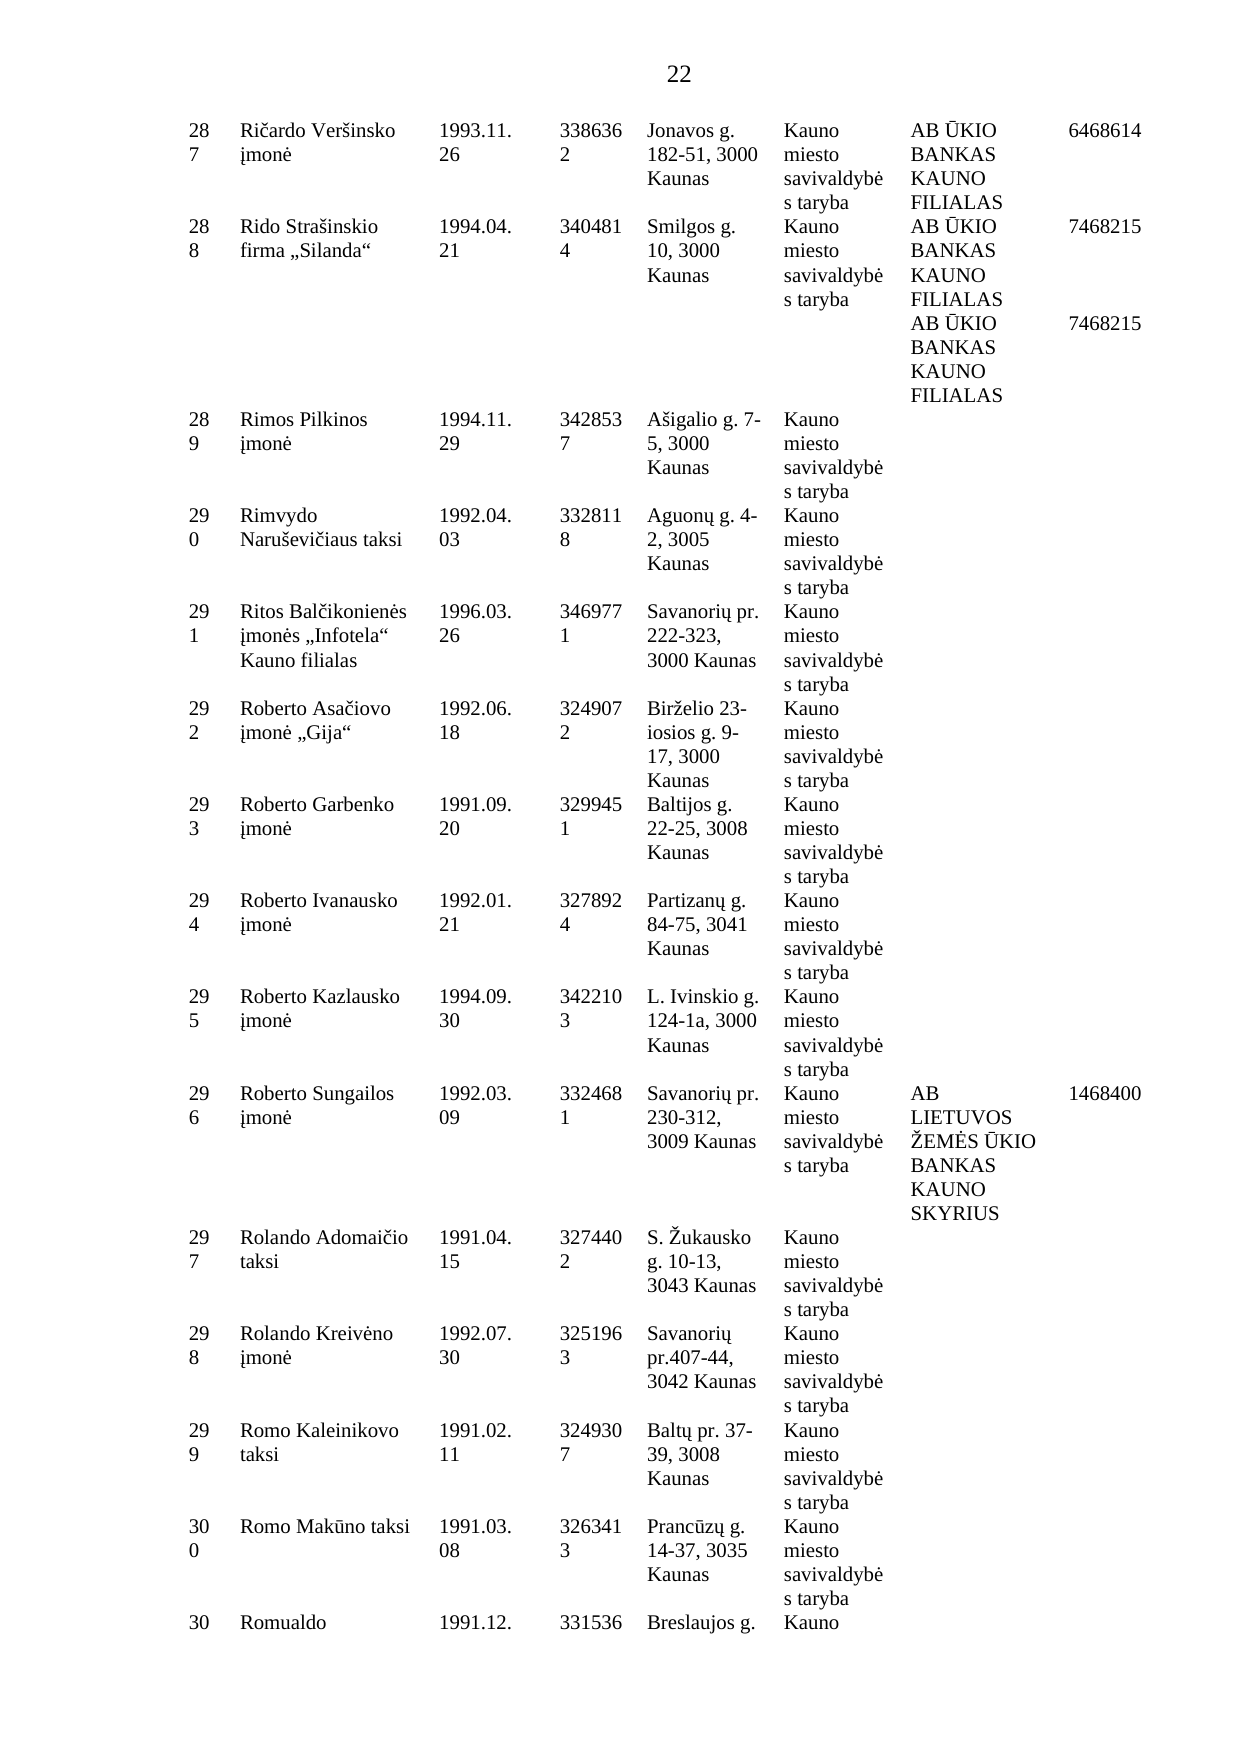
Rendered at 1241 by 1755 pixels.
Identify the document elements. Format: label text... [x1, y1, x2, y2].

table_cell 1992.03. 09 [428, 1081, 548, 1225]
table_cell Roberto Sungailos įmonė [229, 1081, 428, 1225]
table_cell Kauno miesto savivaldybės taryba [773, 407, 899, 503]
table_cell [1057, 1321, 1181, 1417]
table_cell 1993.11. 26 [428, 118, 548, 214]
table_cell 289 [177, 407, 228, 503]
table_cell Roberto Asačiovo įmonė „Gija“ [229, 696, 428, 792]
table_cell 1992.01. 21 [428, 888, 548, 984]
table_cell Kauno miesto savivaldybės taryba [773, 1418, 899, 1514]
table_cell 3328118 [548, 503, 636, 599]
table_cell 1996.03. 26 [428, 599, 548, 696]
table_cell [177, 311, 228, 407]
table_cell 3386362 [548, 118, 636, 214]
table_cell Roberto Garbenko įmonė [229, 792, 428, 888]
table_cell Kauno miesto savivaldybės taryba [773, 118, 899, 214]
table_cell S. Žukausko g. 10-13, 3043 Kaunas [636, 1225, 772, 1321]
table_cell 296 [177, 1081, 228, 1225]
table_cell 1992.04. 03 [428, 503, 548, 599]
table_cell Rido Strašinskio firma „Silanda“ [229, 214, 428, 311]
table_cell [1057, 1418, 1181, 1514]
table_cell Rimos Pilkinos įmonė [229, 407, 428, 503]
table_cell [899, 503, 1057, 599]
table_cell 6468614 [1057, 118, 1181, 214]
table_cell 291 [177, 599, 228, 696]
table_cell 295 [177, 984, 228, 1081]
table_cell [899, 792, 1057, 888]
table_cell 3404814 [548, 214, 636, 311]
table_cell 1992.07. 30 [428, 1321, 548, 1417]
table_cell 1991.09. 20 [428, 792, 548, 888]
table_cell 1991.12. [428, 1610, 548, 1634]
table_cell 3278924 [548, 888, 636, 984]
table_cell 1994.09. 30 [428, 984, 548, 1081]
table_cell [1057, 407, 1181, 503]
table_cell Savanorių pr.407-44, 3042 Kaunas [636, 1321, 772, 1417]
table_cell 294 [177, 888, 228, 984]
table_cell Ričardo Veršinsko įmonė [229, 118, 428, 214]
table_cell Baltų pr. 37-39, 3008 Kaunas [636, 1418, 772, 1514]
table_cell 3249307 [548, 1418, 636, 1514]
table_cell L. Ivinskio g. 124-1a, 3000 Kaunas [636, 984, 772, 1081]
table_cell Savanorių pr. 230-312, 3009 Kaunas [636, 1081, 772, 1225]
table_cell 3428537 [548, 407, 636, 503]
table_cell Partizanų g. 84-75, 3041 Kaunas [636, 888, 772, 984]
table_cell 3263413 [548, 1514, 636, 1610]
table_cell [1057, 792, 1181, 888]
table_cell [899, 599, 1057, 696]
table_cell 1994.04. 21 [428, 214, 548, 311]
table_cell Roberto Kazlausko įmonė [229, 984, 428, 1081]
table_cell [1057, 984, 1181, 1081]
table_cell Rolando Adomaičio taksi [229, 1225, 428, 1321]
table_cell Rolando Kreivėno įmonė [229, 1321, 428, 1417]
table_cell Kauno miesto savivaldybės taryba [773, 1081, 899, 1225]
table_cell Romualdo [229, 1610, 428, 1634]
table_cell Roberto Ivanausko įmonė [229, 888, 428, 984]
table_cell 1994.11. 29 [428, 407, 548, 503]
table_cell [548, 311, 636, 407]
table_cell Kauno miesto savivaldybės taryba [773, 696, 899, 792]
table_cell Breslaujos g. [636, 1610, 772, 1634]
table_cell Baltijos g. 22-25, 3008 Kaunas [636, 792, 772, 888]
table_cell 299 [177, 1418, 228, 1514]
table_cell [899, 407, 1057, 503]
table_cell 3422103 [548, 984, 636, 1081]
table_cell Kauno miesto savivaldybės taryba [773, 984, 899, 1081]
table_cell Kauno miesto savivaldybės taryba [773, 214, 899, 311]
table_cell Aguonų g. 4-2, 3005 Kaunas [636, 503, 772, 599]
table_cell AB ŪKIO BANKAS KAUNO FILIALAS [899, 214, 1057, 311]
table_cell [1057, 696, 1181, 792]
table_cell [899, 1610, 1057, 1634]
table_cell [899, 696, 1057, 792]
table_cell 30 [177, 1610, 228, 1634]
table_cell 287 [177, 118, 228, 214]
table_cell [1057, 599, 1181, 696]
table_cell Jonavos g. 182-51, 3000 Kaunas [636, 118, 772, 214]
table_cell 298 [177, 1321, 228, 1417]
table_cell 1468400 [1057, 1081, 1181, 1225]
table_cell [899, 888, 1057, 984]
table_cell Kauno miesto savivaldybės taryba [773, 792, 899, 888]
table_cell 331536 [548, 1610, 636, 1634]
table_cell Ritos Balčikonienės įmonės „Infotela“ Kauno filialas [229, 599, 428, 696]
table_cell Kauno [773, 1610, 899, 1634]
table_cell 3299451 [548, 792, 636, 888]
table_cell AB LIETUVOS ŽEMĖS ŪKIO BANKAS KAUNO SKYRIUS [899, 1081, 1057, 1225]
table_cell 290 [177, 503, 228, 599]
table_cell [1057, 1514, 1181, 1610]
table_cell [636, 311, 772, 407]
table_cell [1057, 888, 1181, 984]
table_cell 292 [177, 696, 228, 792]
table_cell 1992.06. 18 [428, 696, 548, 792]
table_cell Romo Makūno taksi [229, 1514, 428, 1610]
table_cell Birželio 23-iosios g. 9-17, 3000 Kaunas [636, 696, 772, 792]
table_cell Ašigalio g. 7-5, 3000 Kaunas [636, 407, 772, 503]
table_cell [899, 1514, 1057, 1610]
table_cell Kauno miesto savivaldybės taryba [773, 1321, 899, 1417]
table_cell Kauno miesto savivaldybės taryba [773, 888, 899, 984]
table_cell [1057, 1610, 1181, 1634]
table_cell 293 [177, 792, 228, 888]
table_cell [1057, 1225, 1181, 1321]
table_cell 7468215 [1057, 311, 1181, 407]
table_cell [899, 1418, 1057, 1514]
table_cell [773, 311, 899, 407]
table_cell Prancūzų g. 14-37, 3035 Kaunas [636, 1514, 772, 1610]
table_cell 3469771 [548, 599, 636, 696]
table_cell [899, 984, 1057, 1081]
table_cell 297 [177, 1225, 228, 1321]
table_cell 1991.03. 08 [428, 1514, 548, 1610]
table_cell [428, 311, 548, 407]
table_cell 288 [177, 214, 228, 311]
table_cell Rimvydo Naruševičiaus taksi [229, 503, 428, 599]
table_cell AB ŪKIO BANKAS KAUNO FILIALAS [899, 311, 1057, 407]
table_cell AB ŪKIO BANKAS KAUNO FILIALAS [899, 118, 1057, 214]
table_cell [229, 311, 428, 407]
table_cell 7468215 [1057, 214, 1181, 311]
table_cell 1991.04. 15 [428, 1225, 548, 1321]
table_cell [899, 1321, 1057, 1417]
table_cell 3251963 [548, 1321, 636, 1417]
table_cell Kauno miesto savivaldybės taryba [773, 1514, 899, 1610]
table_cell Savanorių pr. 222-323, 3000 Kaunas [636, 599, 772, 696]
table_cell 1991.02. 11 [428, 1418, 548, 1514]
table_cell 3274402 [548, 1225, 636, 1321]
table_cell 300 [177, 1514, 228, 1610]
table_cell Kauno miesto savivaldybės taryba [773, 599, 899, 696]
table_cell [1057, 503, 1181, 599]
table_cell Romo Kaleinikovo taksi [229, 1418, 428, 1514]
table_cell Kauno miesto savivaldybės taryba [773, 1225, 899, 1321]
table_cell [899, 1225, 1057, 1321]
table_cell Kauno miesto savivaldybės taryba [773, 503, 899, 599]
table_cell Smilgos g. 10, 3000 Kaunas [636, 214, 772, 311]
table_cell 3249072 [548, 696, 636, 792]
table_cell 3324681 [548, 1081, 636, 1225]
